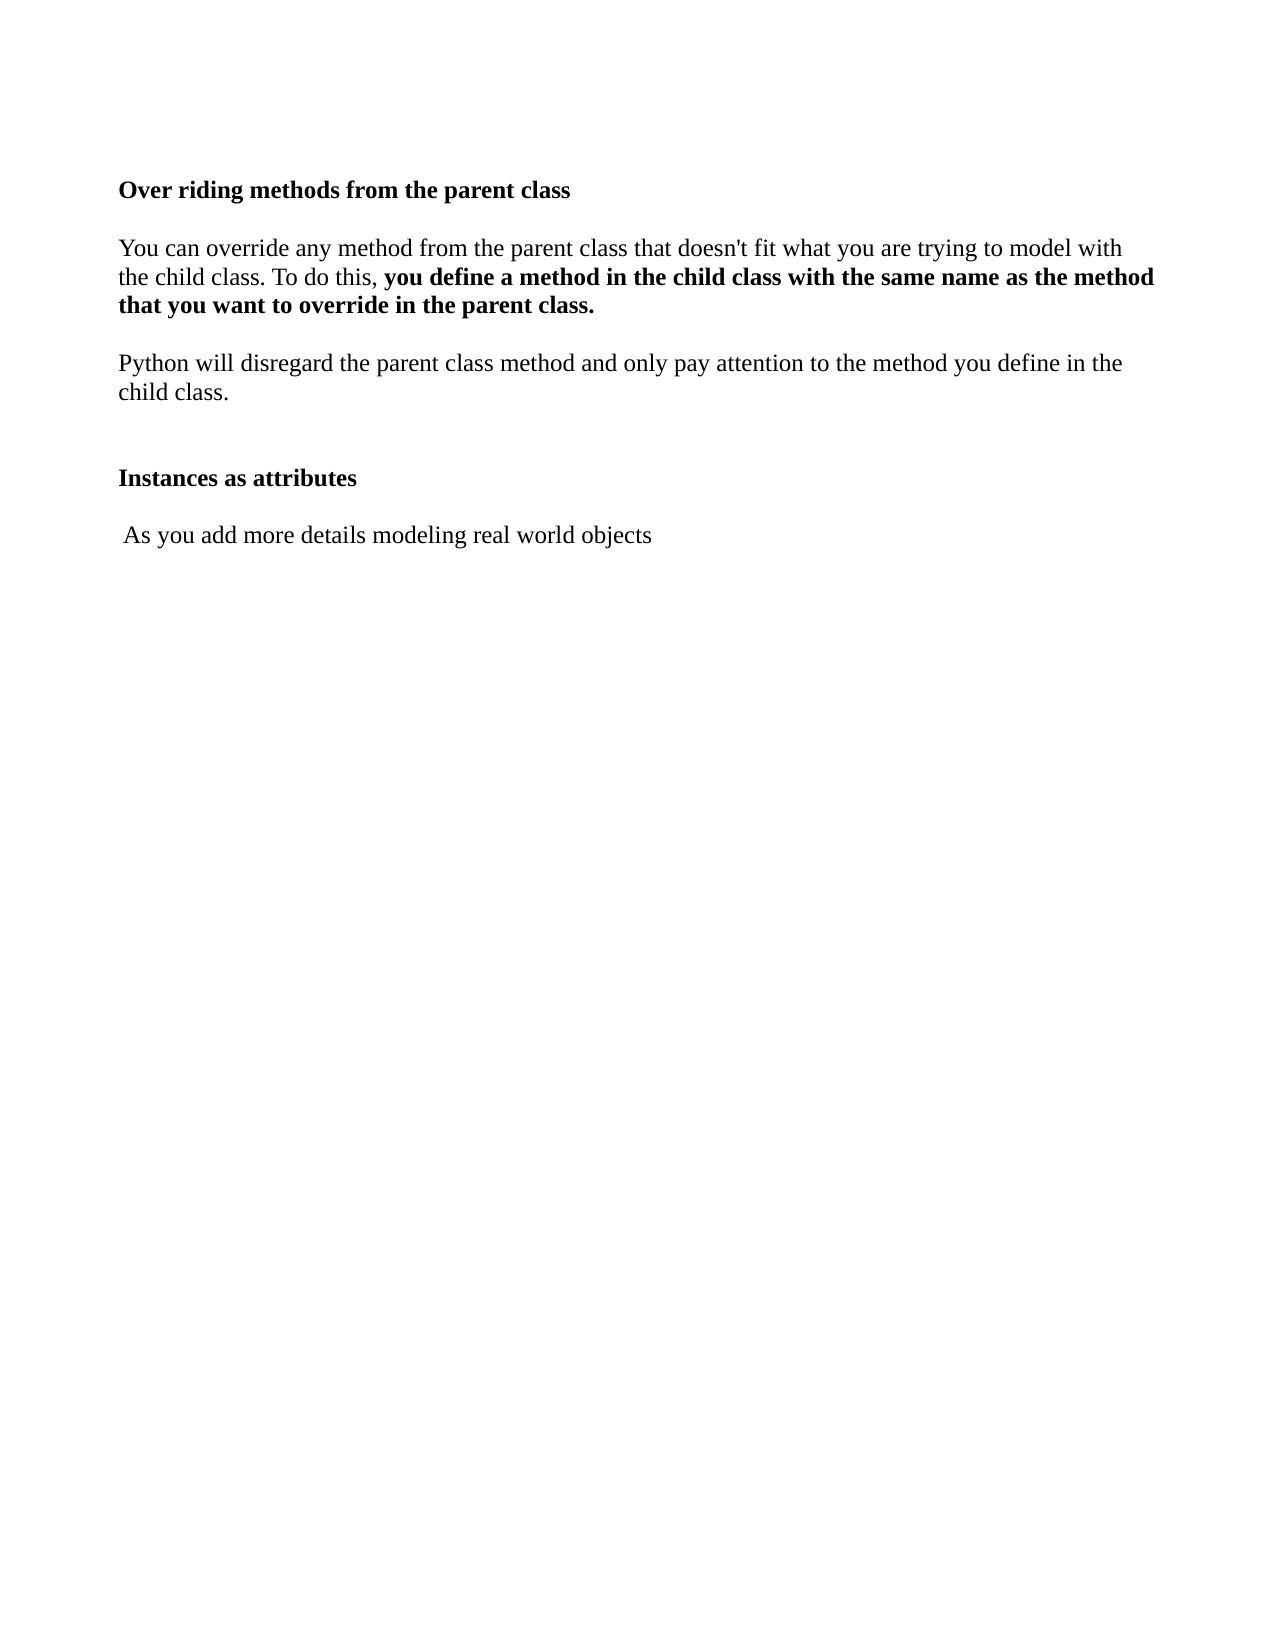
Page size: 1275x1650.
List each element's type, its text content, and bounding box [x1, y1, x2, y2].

text As you add more details modeling real world objects [118, 521, 1157, 549]
text Over riding methods from the parent class [118, 176, 1157, 204]
text Instances as attributes [118, 463, 1157, 492]
text Python will disregard the parent class method and only pay attention to the method you define in the child class. [118, 348, 1157, 406]
text You can override any method from the parent class that doesn't fit what you are trying to model with the child class. To do this, you define a method in the child class with the same name as the method that you want to override in the parent class. [118, 233, 1157, 319]
